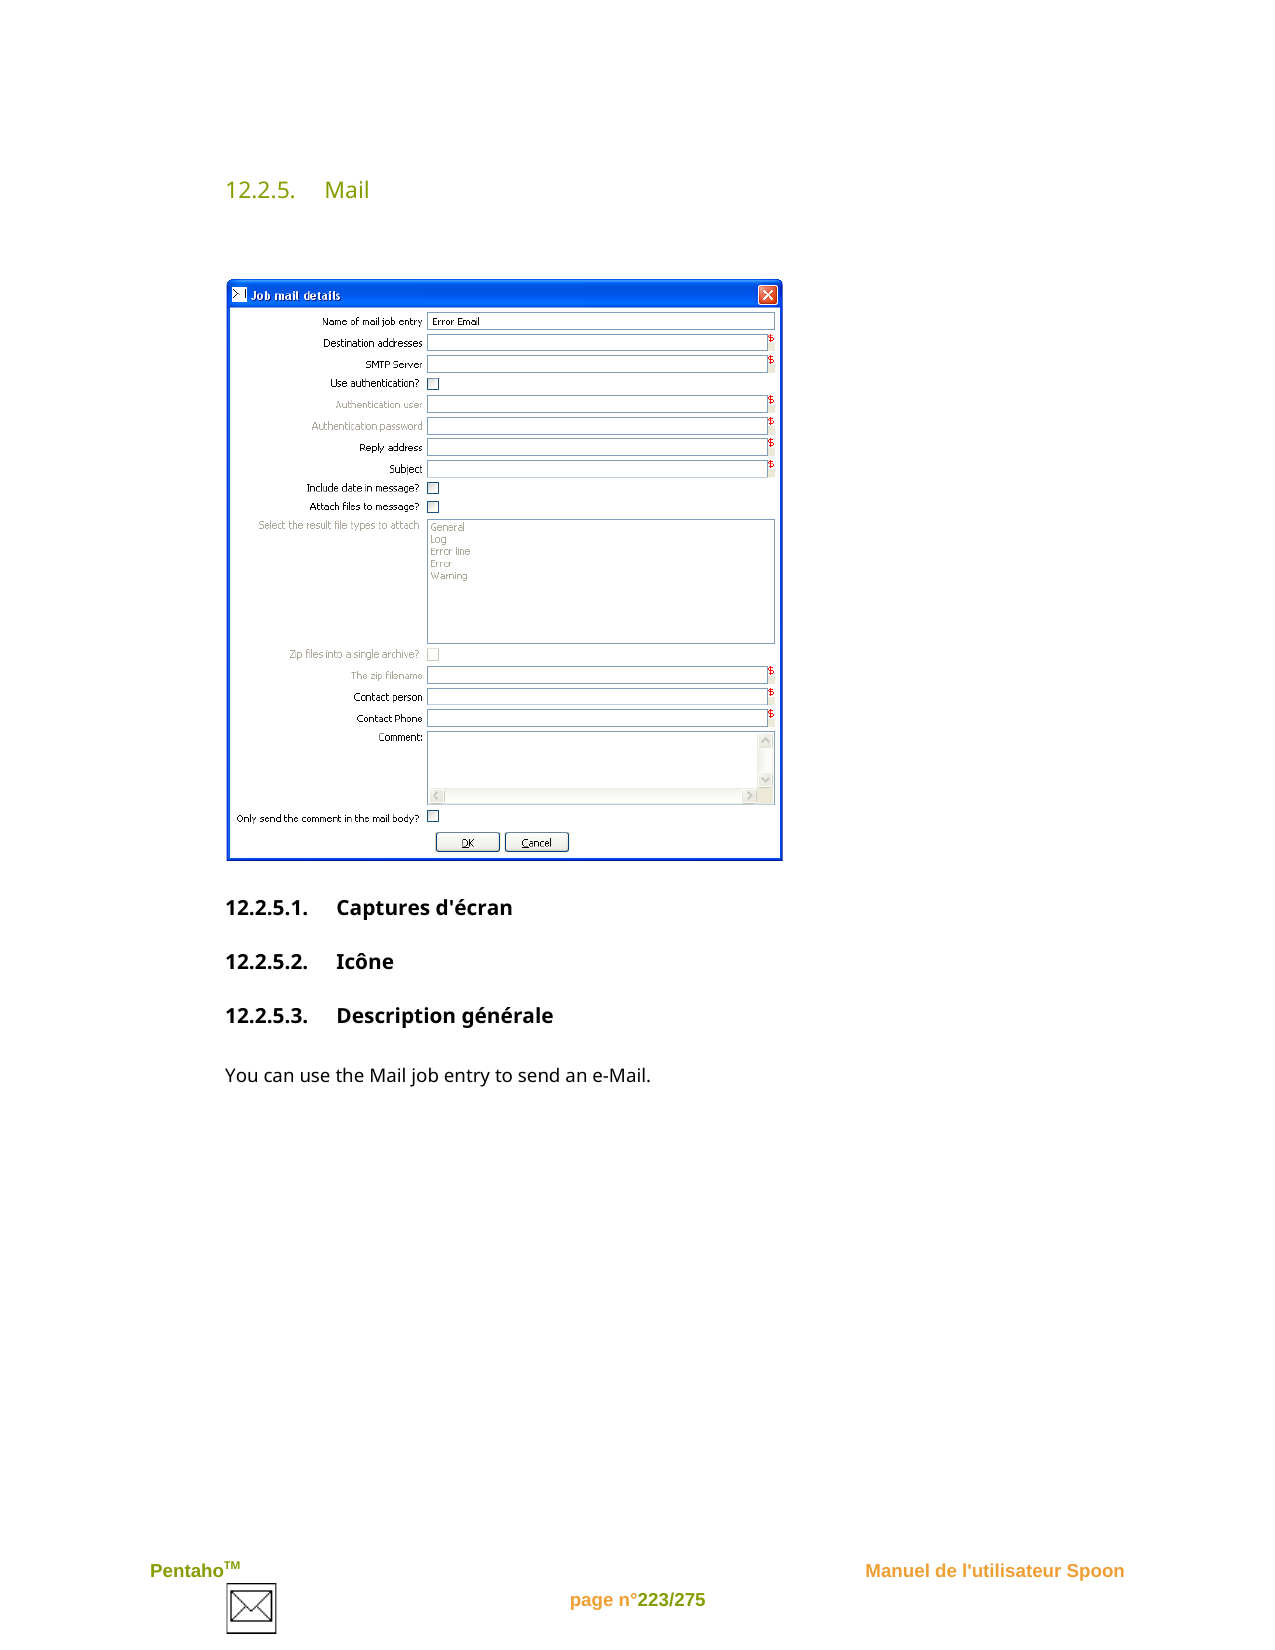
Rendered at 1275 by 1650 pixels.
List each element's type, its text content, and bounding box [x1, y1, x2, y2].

text You can use the Mail job entry to send an e-Mail. [225, 1059, 1125, 1088]
picture [226, 1583, 277, 1634]
subtitle Icône [225, 946, 1125, 975]
picture [226, 279, 783, 861]
subtitle Description générale [225, 1000, 1125, 1029]
subtitle Mail [225, 175, 1125, 204]
subtitle Captures d'écran [225, 229, 1125, 921]
